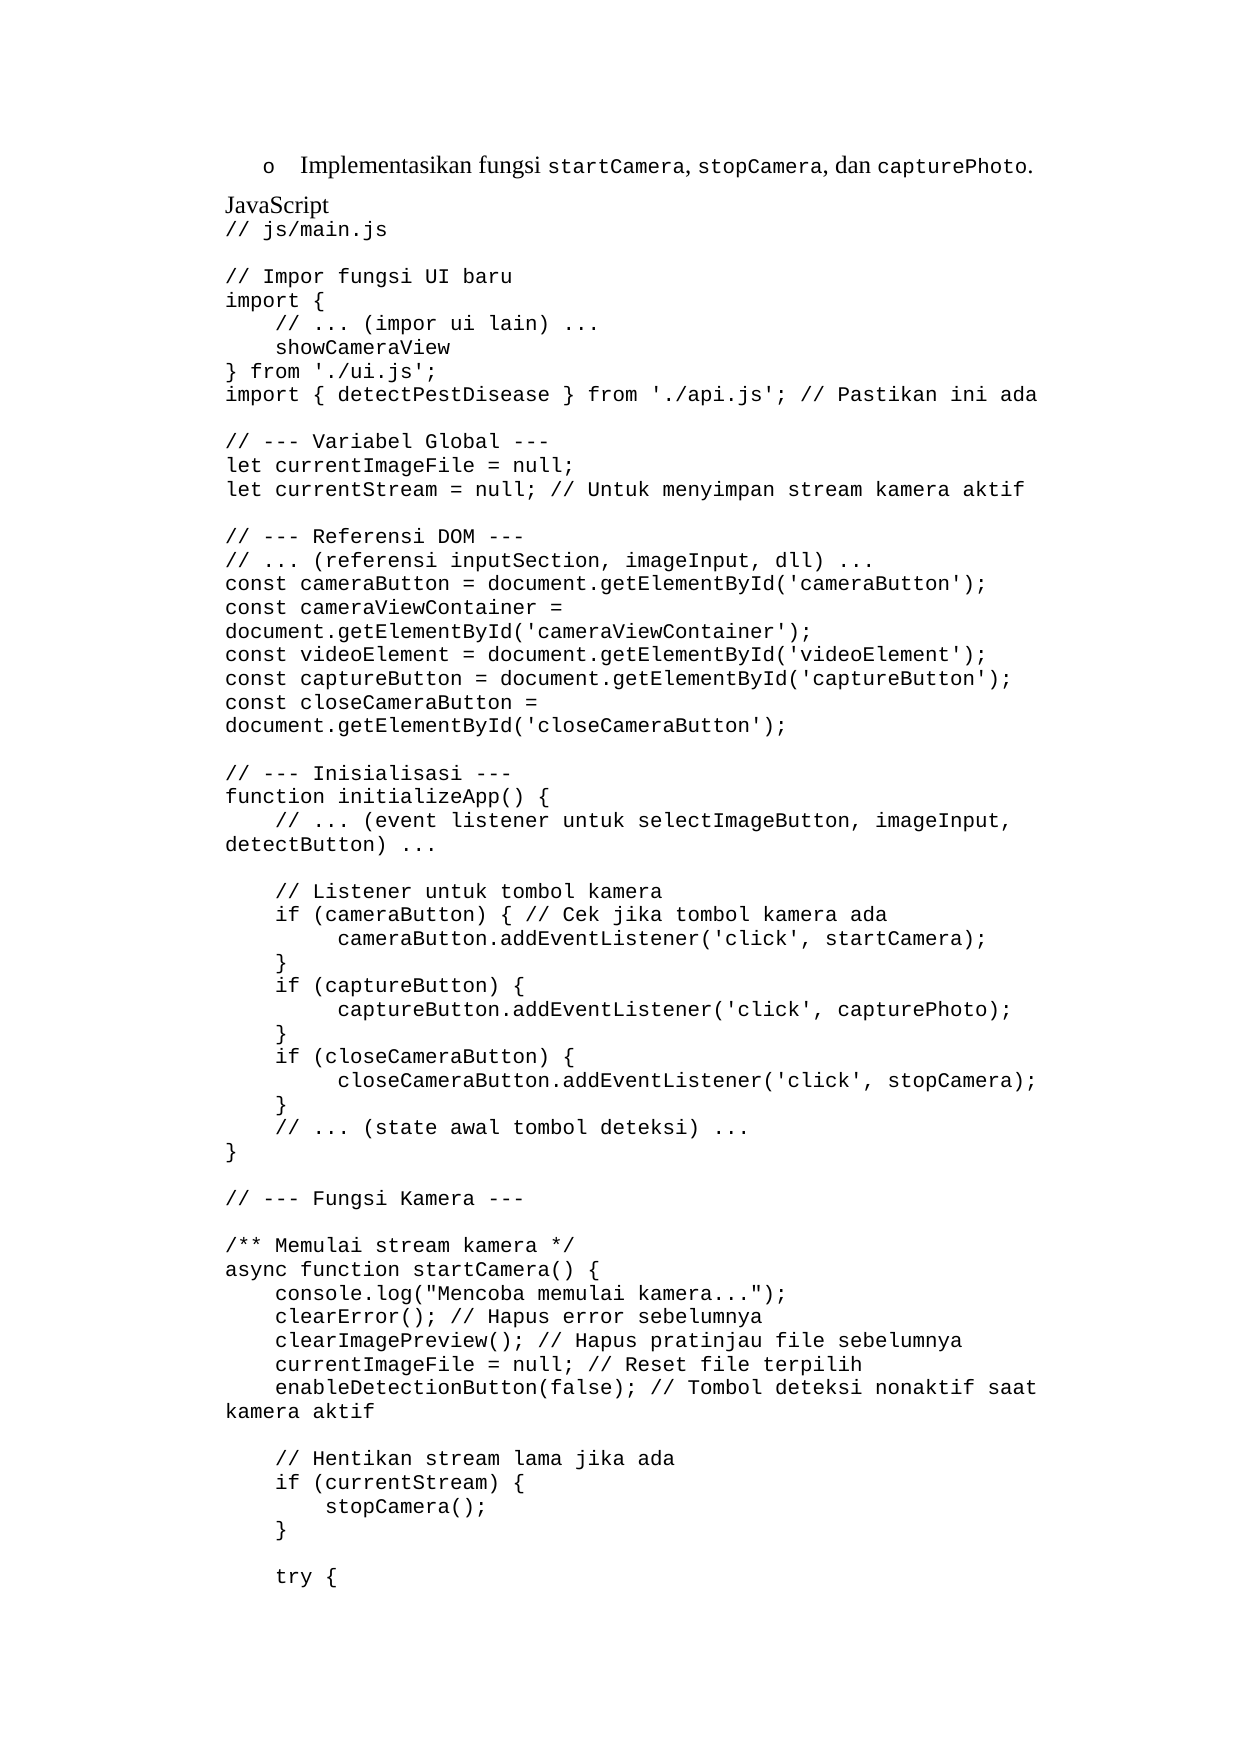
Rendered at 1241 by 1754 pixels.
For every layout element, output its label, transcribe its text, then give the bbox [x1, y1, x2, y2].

text // --- Inisialisasi --- [225, 763, 1090, 786]
text captureButton.addEventListener('click', capturePhoto); [225, 999, 1090, 1023]
text } [225, 1519, 1090, 1543]
text // Impor fungsi UI baru [225, 266, 1090, 290]
text import { [225, 290, 1090, 313]
text currentImageFile = null; // Reset file terpilih [225, 1354, 1090, 1377]
text // ... (event listener untuk selectImageButton, imageInput, detectButton) ... [225, 810, 1090, 857]
text /** Memulai stream kamera */ [225, 1236, 1090, 1259]
text const closeCameraButton = document.getElementById('closeCameraButton'); [225, 692, 1090, 739]
text enableDetectionButton(false); // Tombol deteksi nonaktif saat kamera aktif [225, 1377, 1090, 1425]
text let currentImageFile = null; [225, 455, 1090, 479]
text } [225, 1094, 1090, 1117]
text JavaScript [225, 190, 1090, 219]
text showCameraView [225, 337, 1090, 361]
text if (closeCameraButton) { [225, 1046, 1090, 1070]
text import { detectPestDisease } from './api.js'; // Pastikan ini ada [225, 384, 1090, 408]
text // ... (state awal tombol deteksi) ... [225, 1117, 1090, 1141]
text const videoElement = document.getElementById('videoElement'); [225, 644, 1090, 668]
text clearError(); // Hapus error sebelumnya [225, 1306, 1090, 1330]
text function initializeApp() { [225, 786, 1090, 810]
list Implementasikan fungsi startCamera, stopCamera, dan capturePhoto. [262, 150, 1090, 179]
text // --- Fungsi Kamera --- [225, 1188, 1090, 1212]
text // Hentikan stream lama jika ada [225, 1448, 1090, 1472]
text stopCamera(); [225, 1496, 1090, 1519]
text } from './ui.js'; [225, 361, 1090, 384]
text const cameraButton = document.getElementById('cameraButton'); [225, 573, 1090, 597]
text cameraButton.addEventListener('click', startCamera); [225, 928, 1090, 952]
text } [225, 1141, 1090, 1164]
text async function startCamera() { [225, 1259, 1090, 1283]
text } [225, 952, 1090, 975]
text try { [225, 1567, 1090, 1590]
text } [225, 1023, 1090, 1046]
text // Listener untuk tombol kamera [225, 881, 1090, 904]
text if (cameraButton) { // Cek jika tombol kamera ada [225, 904, 1090, 928]
text let currentStream = null; // Untuk menyimpan stream kamera aktif [225, 479, 1090, 502]
text const captureButton = document.getElementById('captureButton'); [225, 668, 1090, 692]
text // ... (impor ui lain) ... [225, 313, 1090, 337]
text if (currentStream) { [225, 1472, 1090, 1496]
text // js/main.js [225, 219, 1090, 242]
text const cameraViewContainer = document.getElementById('cameraViewContainer'); [225, 597, 1090, 644]
text closeCameraButton.addEventListener('click', stopCamera); [225, 1070, 1090, 1094]
text console.log("Mencoba memulai kamera..."); [225, 1283, 1090, 1306]
text // ... (referensi inputSection, imageInput, dll) ... [225, 550, 1090, 573]
text // --- Variabel Global --- [225, 432, 1090, 455]
text if (captureButton) { [225, 975, 1090, 999]
text clearImagePreview(); // Hapus pratinjau file sebelumnya [225, 1330, 1090, 1354]
text // --- Referensi DOM --- [225, 526, 1090, 550]
